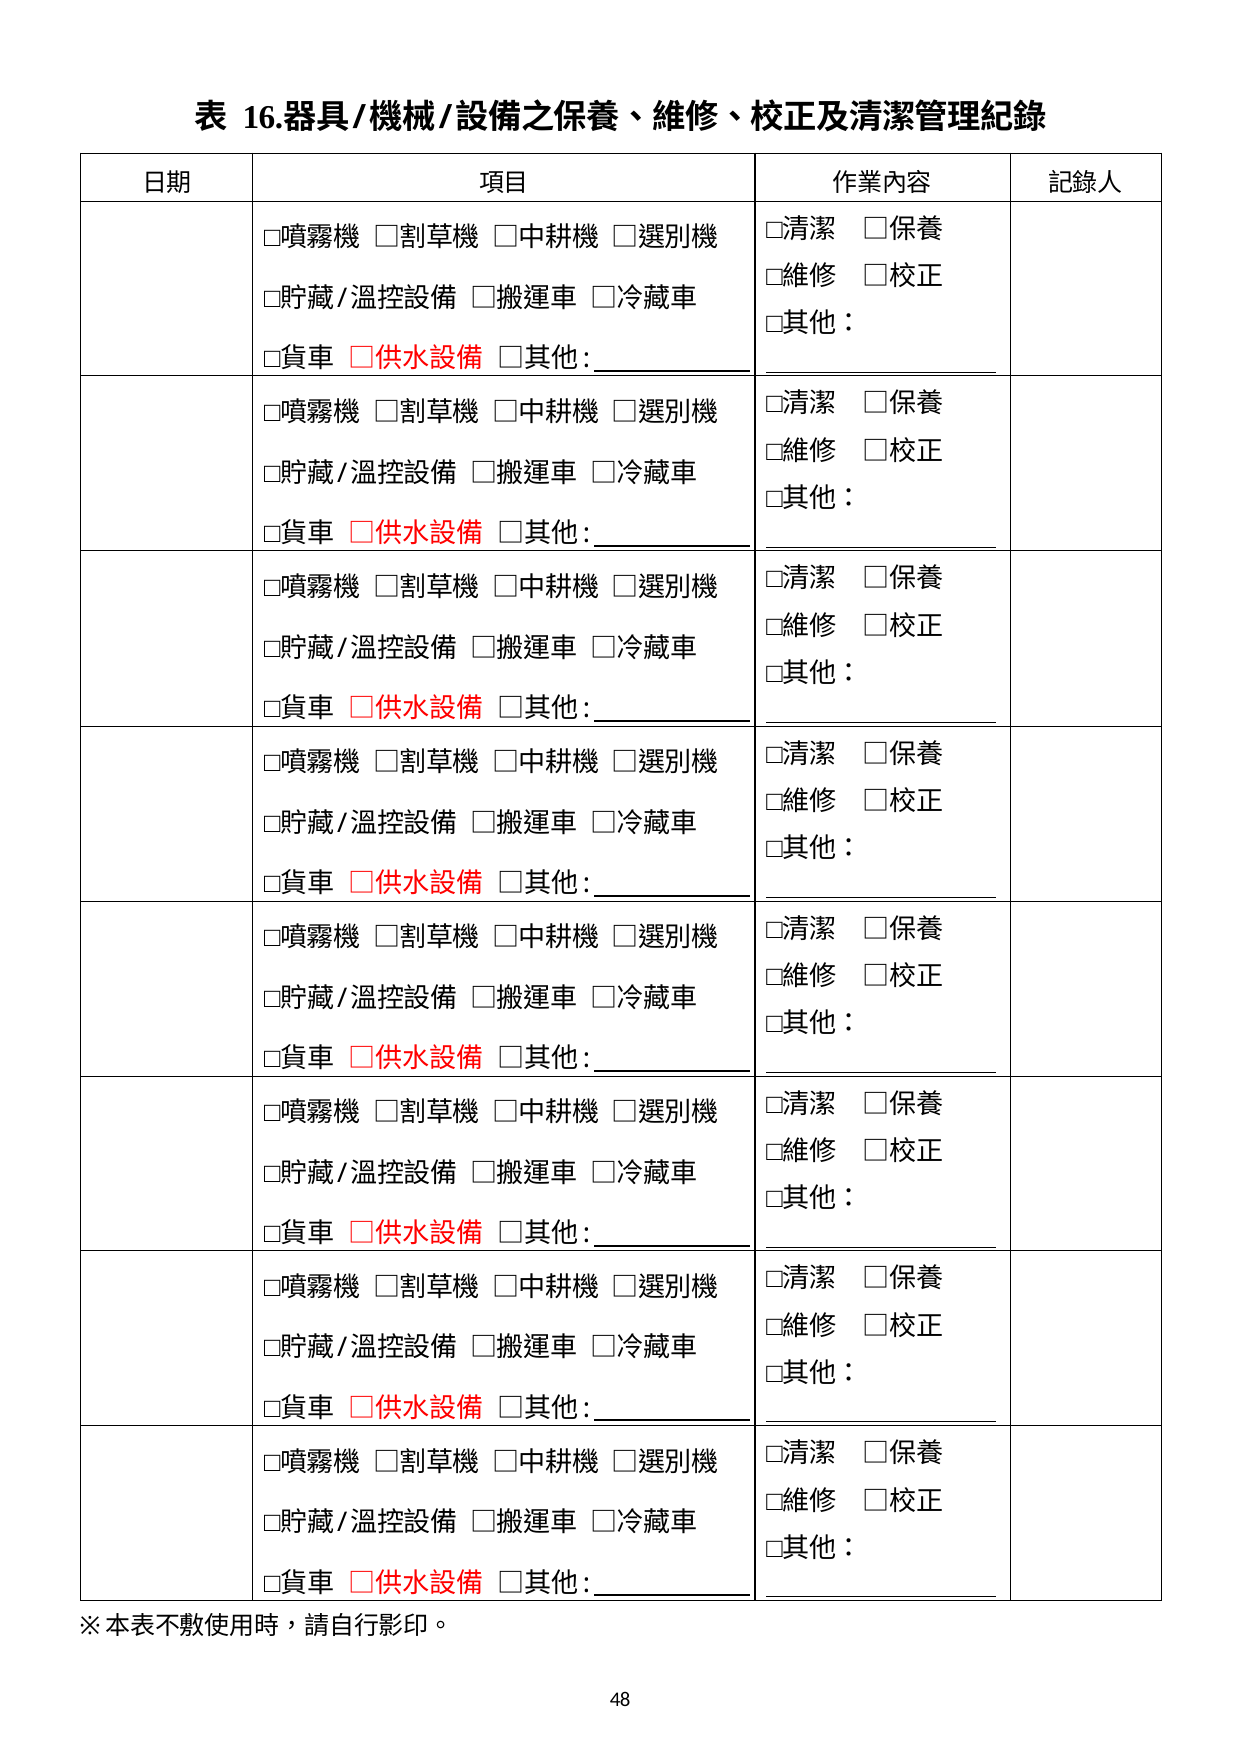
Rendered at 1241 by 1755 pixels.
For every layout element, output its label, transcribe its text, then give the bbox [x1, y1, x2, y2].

text ※本表不敷使用時，請自行影印。 [75, 1605, 1211, 1642]
table_cell □清潔 □保養 □維修 □校正 □其他： [756, 1077, 1010, 1250]
table_cell [81, 202, 252, 375]
table_cell □噴霧機 □割草機 □中耕機 □選別機 □貯藏/溫控設備 □搬運車 □冷藏車 □貨車 □供水設備 □其他: [253, 902, 754, 1076]
table_cell [1011, 902, 1161, 1076]
table_cell □清潔 □保養 □維修 □校正 □其他： [756, 727, 1010, 901]
table_cell □噴霧機 □割草機 □中耕機 □選別機 □貯藏/溫控設備 □搬運車 □冷藏車 □貨車 □供水設備 □其他: [253, 551, 754, 726]
table_cell □噴霧機 □割草機 □中耕機 □選別機 □貯藏/溫控設備 □搬運車 □冷藏車 □貨車 □供水設備 □其他: [253, 376, 754, 550]
table_header 項目 [253, 154, 754, 201]
table_cell □清潔 □保養 □維修 □校正 □其他： [756, 1426, 1010, 1600]
table_header 作業內容 [756, 154, 1010, 201]
table_cell □清潔 □保養 □維修 □校正 □其他： [756, 1251, 1010, 1425]
table_cell □噴霧機 □割草機 □中耕機 □選別機 □貯藏/溫控設備 □搬運車 □冷藏車 □貨車 □供水設備 □其他: [253, 202, 754, 375]
table_cell [1011, 1426, 1161, 1600]
table_cell [81, 1251, 252, 1425]
table_cell □噴霧機 □割草機 □中耕機 □選別機 □貯藏/溫控設備 □搬運車 □冷藏車 □貨車 □供水設備 □其他: [253, 1077, 754, 1250]
subtitle 表 16.器具/機械/設備之保養、維修、校正及清潔管理紀錄 [48, 90, 1193, 138]
table_cell [1011, 202, 1161, 375]
table_cell [1011, 1251, 1161, 1425]
table_cell [81, 1426, 252, 1600]
table_cell [81, 376, 252, 550]
table_cell □清潔 □保養 □維修 □校正 □其他： [756, 376, 1010, 550]
table_cell [81, 1077, 252, 1250]
table_cell □清潔 □保養 □維修 □校正 □其他： [756, 551, 1010, 726]
table_cell □噴霧機 □割草機 □中耕機 □選別機 □貯藏/溫控設備 □搬運車 □冷藏車 □貨車 □供水設備 □其他: [253, 1426, 754, 1600]
table_cell □清潔 □保養 □維修 □校正 □其他： [756, 902, 1010, 1076]
table_cell □清潔 □保養 □維修 □校正 □其他： [756, 202, 1010, 375]
table_cell [81, 551, 252, 726]
table_cell [1011, 727, 1161, 901]
table_cell □噴霧機 □割草機 □中耕機 □選別機 □貯藏/溫控設備 □搬運車 □冷藏車 □貨車 □供水設備 □其他: [253, 1251, 754, 1425]
table_header 日期 [81, 154, 252, 201]
table_cell □噴霧機 □割草機 □中耕機 □選別機 □貯藏/溫控設備 □搬運車 □冷藏車 □貨車 □供水設備 □其他: [253, 727, 754, 901]
table_cell [81, 902, 252, 1076]
table_cell [1011, 1077, 1161, 1250]
table_cell [1011, 551, 1161, 726]
table_cell [1011, 376, 1161, 550]
table_header 記錄人 [1011, 154, 1161, 201]
table_cell [81, 727, 252, 901]
